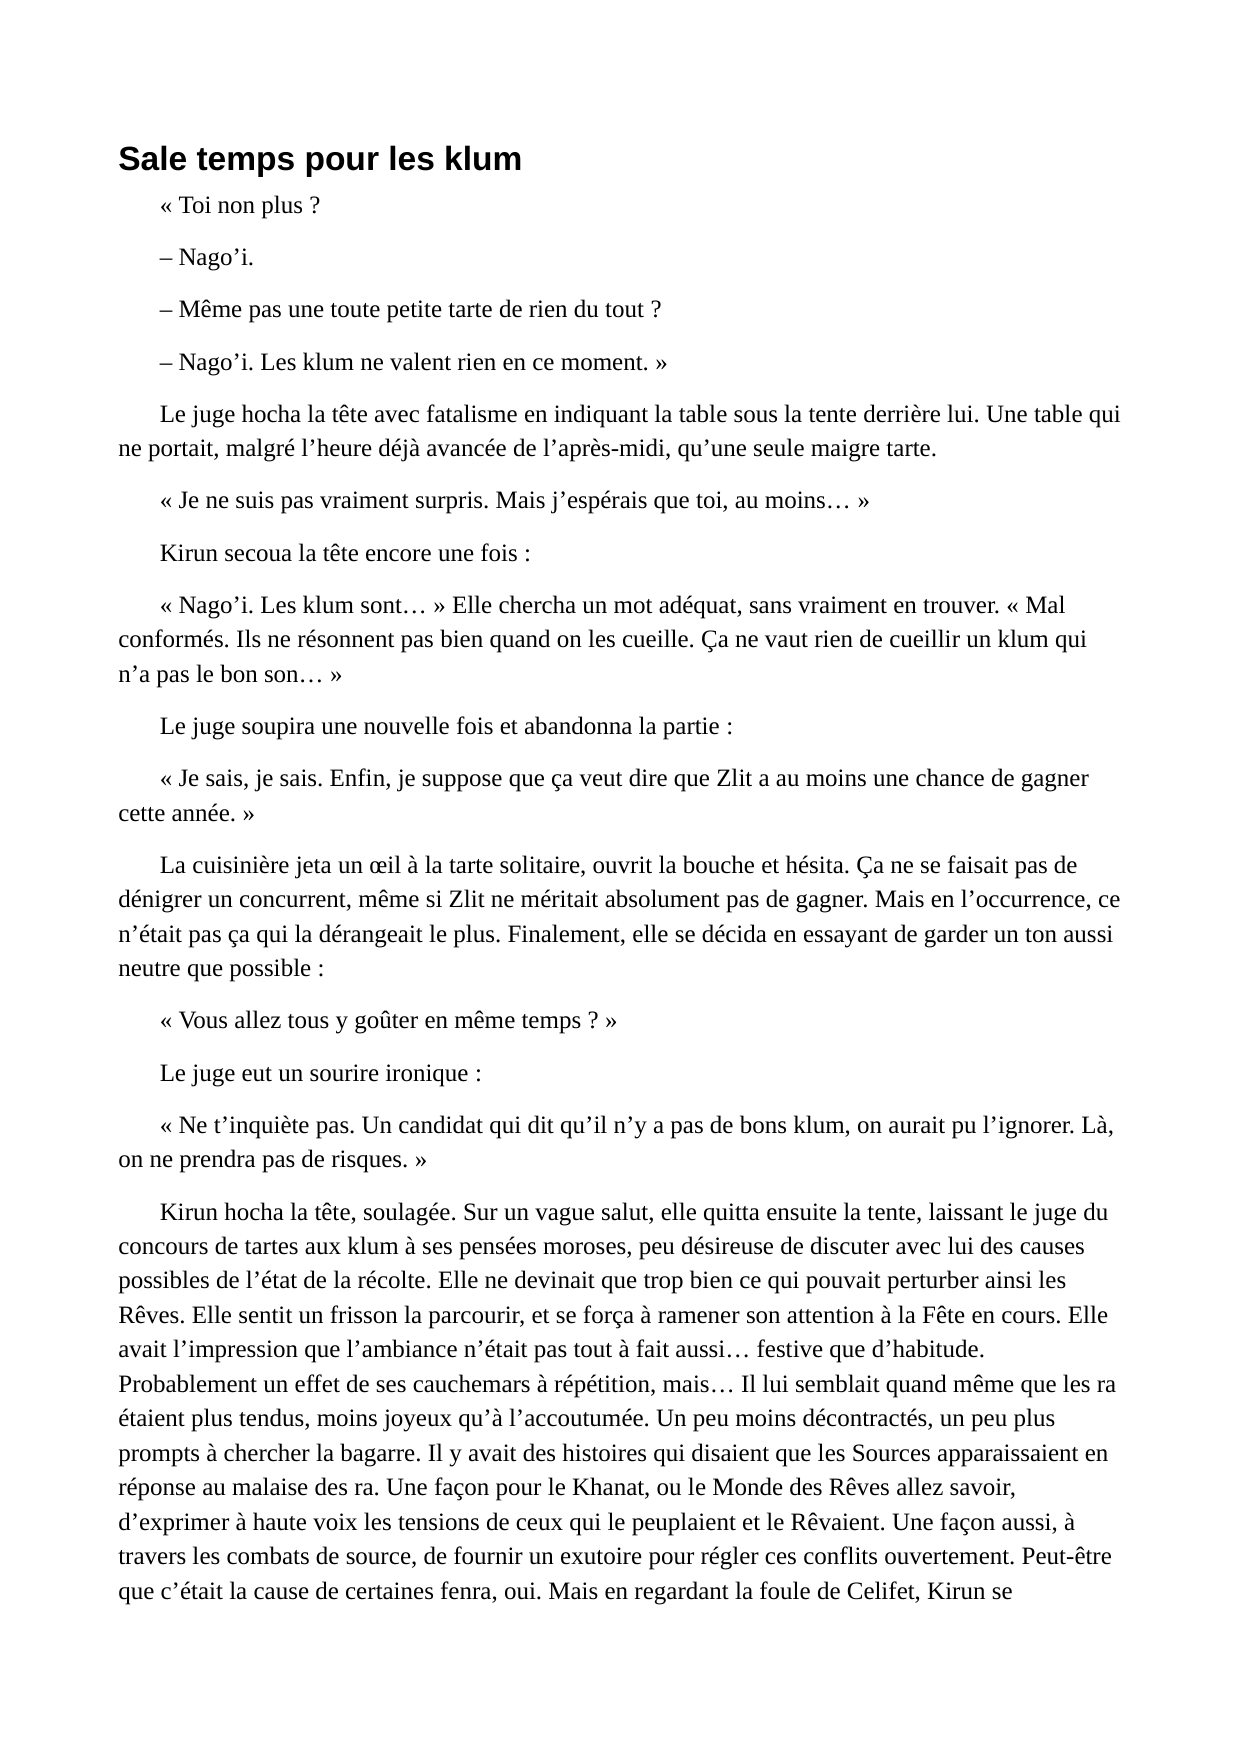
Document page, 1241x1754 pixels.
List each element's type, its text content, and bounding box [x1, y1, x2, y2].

text « Vous allez tous y goûter en même temps ? » [118, 1006, 1122, 1034]
text « Nago’i. Les klum sont… » Elle chercha un mot adéquat, sans vraiment en trouver. « Mal conformés. Ils ne résonnent pas bien quand on les cueille. Ça ne vaut rien de cueillir un klum qui n’a pas le bon son… » [118, 590, 1122, 688]
text « Ne t’inquiète pas. Un candidat qui dit qu’il n’y a pas de bons klum, on aurait pu l’ignorer. Là, on ne prendra pas de risques. » [118, 1110, 1122, 1173]
text « Je sais, je sais. Enfin, je suppose que ça veut dire que Zlit a au moins une chance de gagner cette année. » [118, 763, 1122, 826]
text – Nago’i. [118, 242, 1122, 271]
text Le juge soupira une nouvelle fois et abandonna la partie : [118, 711, 1122, 740]
text La cuisinière jeta un œil à la tarte solitaire, ouvrit la bouche et hésita. Ça ne se faisait pas de dénigrer un concurrent, même si Zlit ne méritait absolument pas de gagner. Mais en l’occurrence, ce n’était pas ça qui la dérangeait le plus. Finalement, elle se décida en essayant de garder un ton aussi neutre que possible : [118, 850, 1122, 982]
text – Même pas une toute petite tarte de rien du tout ? [118, 294, 1122, 323]
text – Nago’i. Les klum ne valent rien en ce moment. » [118, 347, 1122, 375]
text « Je ne suis pas vraiment surpris. Mais j’espérais que toi, au moins… » [118, 486, 1122, 514]
text Kirun hocha la tête, soulagée. Sur un vague salut, elle quitta ensuite la tente, laissant le juge du concours de tartes aux klum à ses pensées moroses, peu désireuse de discuter avec lui des causes possibles de l’état de la récolte. Elle ne devinait que trop bien ce qui pouvait perturber ainsi les Rêves. Elle sentit un frisson la parcourir, et se força à ramener son attention à la Fête en cours. Elle avait l’impression que l’ambiance n’était pas tout à fait aussi… festive que d’habitude. Probablement un effet de ses cauchemars à répétition, mais… Il lui semblait quand même que les ra étaient plus tendus, moins joyeux qu’à l’accoutumée. Un peu moins décontractés, un peu plus prompts à chercher la bagarre. Il y avait des histoires qui disaient que les Sources apparaissaient en réponse au malaise des ra. Une façon pour le Khanat, ou le Monde des Rêves allez savoir, d’exprimer à haute voix les tensions de ceux qui le peuplaient et le Rêvaient. Une façon aussi, à travers les combats de source, de fournir un exutoire pour régler ces conflits ouvertement. Peut-être que c’était la cause de certaines fenra, oui. Mais en regardant la foule de Celifet, Kirun se [118, 1197, 1122, 1604]
text Kirun secoua la tête encore une fois : [118, 538, 1122, 566]
text « Toi non plus ? [118, 190, 1122, 219]
text Le juge hocha la tête avec fatalisme en indiquant la table sous la tente derrière lui. Une table qui ne portait, malgré l’heure déjà avancée de l’après-midi, qu’une seule maigre tarte. [118, 399, 1122, 462]
text Le juge eut un sourire ironique : [118, 1058, 1122, 1086]
subtitle Sale temps pour les klum [118, 139, 1122, 178]
